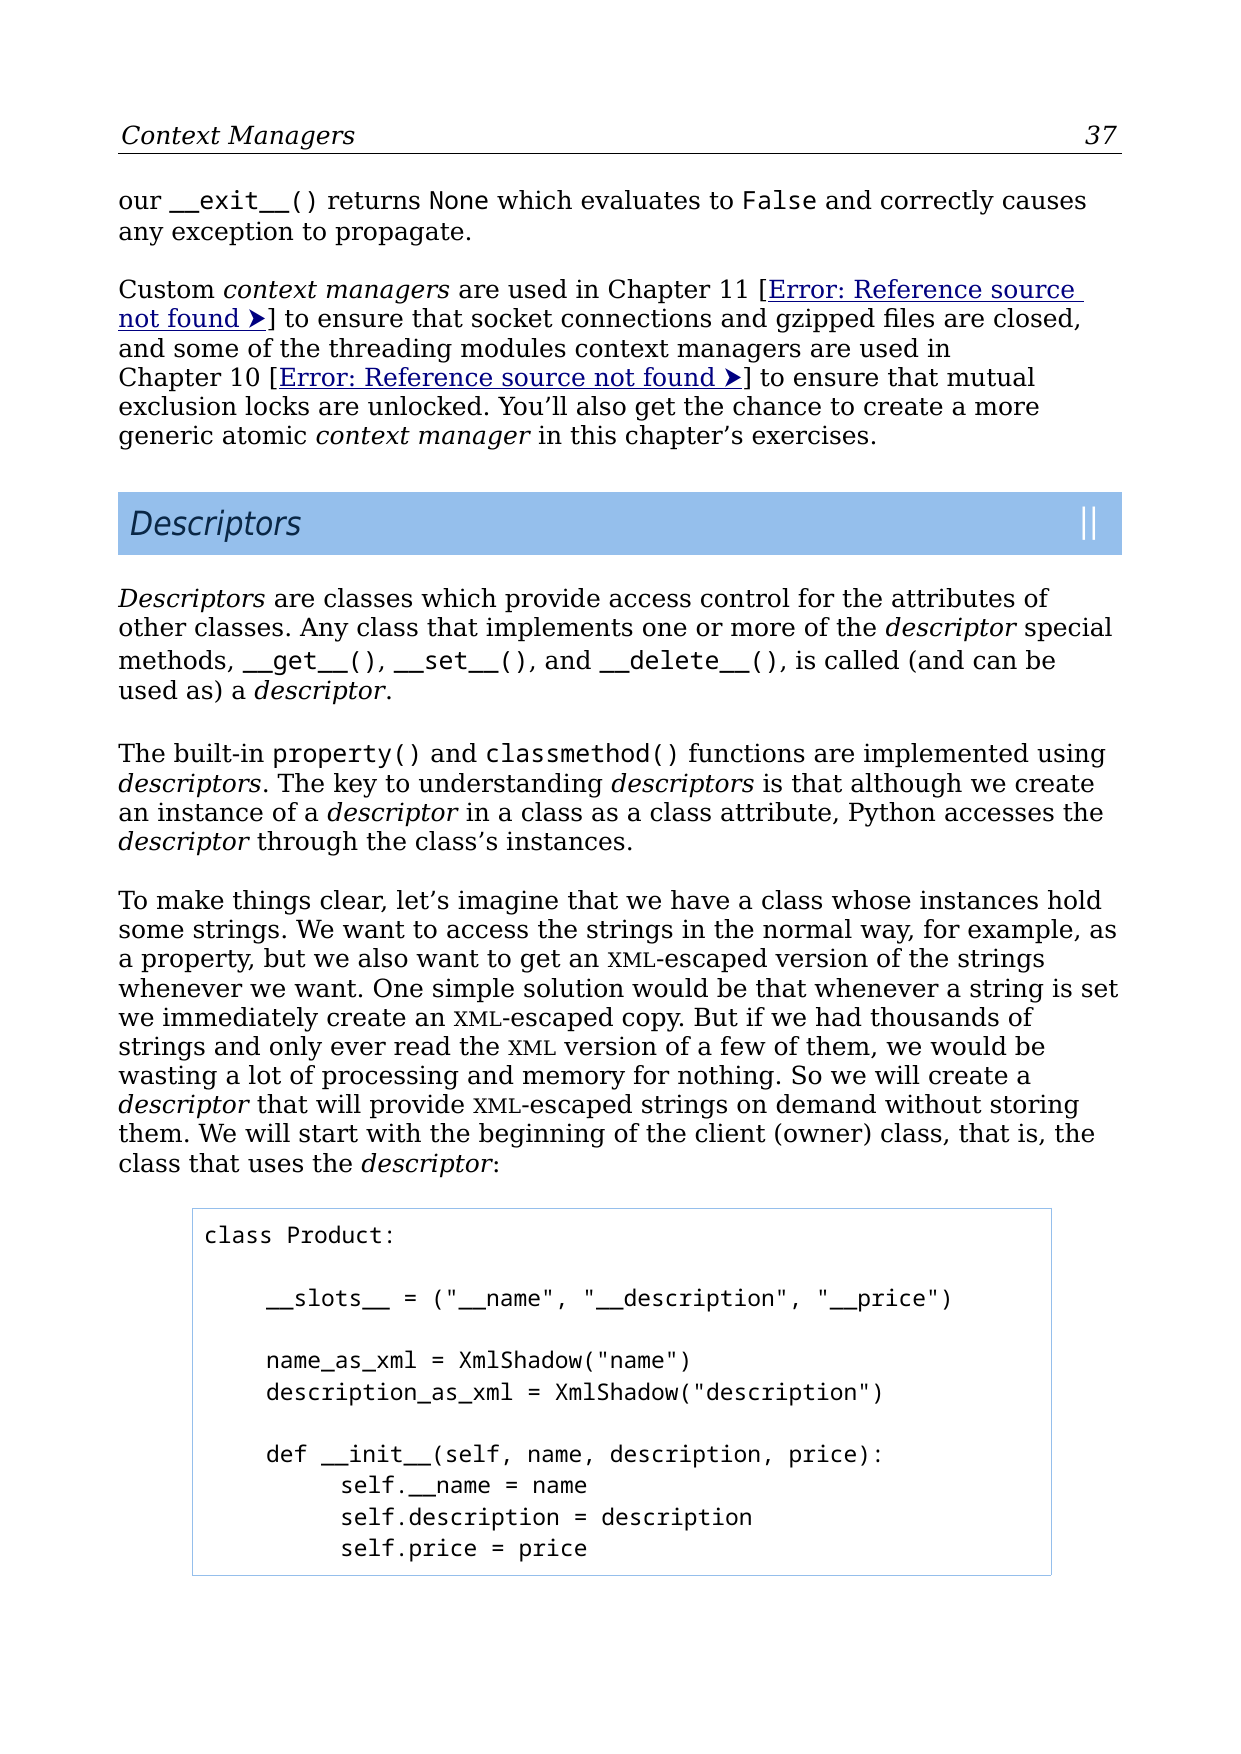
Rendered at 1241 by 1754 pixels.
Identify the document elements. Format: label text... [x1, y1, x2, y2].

subtitle Descriptors [118, 492, 1122, 555]
text The built-in property() and classmethod() functions are implemented using descriptors. The key to understanding descriptors is that although we create an instance of a descriptor in a class as a class attribute, Python accesses the descriptor through the class’s instances. [118, 735, 1122, 857]
text Custom context managers are used in Chapter 11 [Error: Reference source not found ⮞] to ensure that socket connections and gzipped files are closed, and some of the threading modules context managers are used in Chapter 10 [Error: Reference source not found ⮞] to ensure that mutual exclusion locks are unlocked. You’ll also get the chance to create a more generic atomic context manager in this chapter’s exercises. [118, 275, 1122, 450]
text description_as_xml = XmlShadow("description") [193, 1364, 1051, 1395]
text self.__name = name [193, 1457, 1051, 1489]
text name_as_xml = XmlShadow("name") [193, 1332, 1051, 1364]
text To make things clear, let’s imagine that we have a class whose instances hold some strings. We want to access the strings in the normal way, for example, as a property, but we also want to get an xml-escaped version of the strings whenever we want. One simple solution would be that whenever a string is set we immediately create an xml-escaped copy. But if we had thousands of strings and only ever read the xml version of a few of them, we would be wasting a lot of processing and memory for nothing. So we will create a descriptor that will provide xml-escaped strings on demand without storing them. We will start with the beginning of the client (owner) class, that is, the class that uses the descriptor: [118, 886, 1122, 1178]
text self.description = description [193, 1489, 1051, 1520]
text self.price = price [193, 1520, 1051, 1575]
text class Product: [193, 1209, 1051, 1239]
text __slots__ = ("__name", "__description", "__price") [193, 1270, 1051, 1301]
text our __exit__() returns None which evaluates to False and correctly causes any exception to propagate. [118, 183, 1122, 246]
text || [1063, 501, 1098, 540]
text Descriptors are classes which provide access control for the attributes of other classes. Any class that implements one or more of the descriptor special methods, __get__(), __set__(), and __delete__(), is called (and can be used as) a descriptor. [118, 584, 1122, 706]
text def __init__(self, name, description, price): [193, 1426, 1051, 1457]
